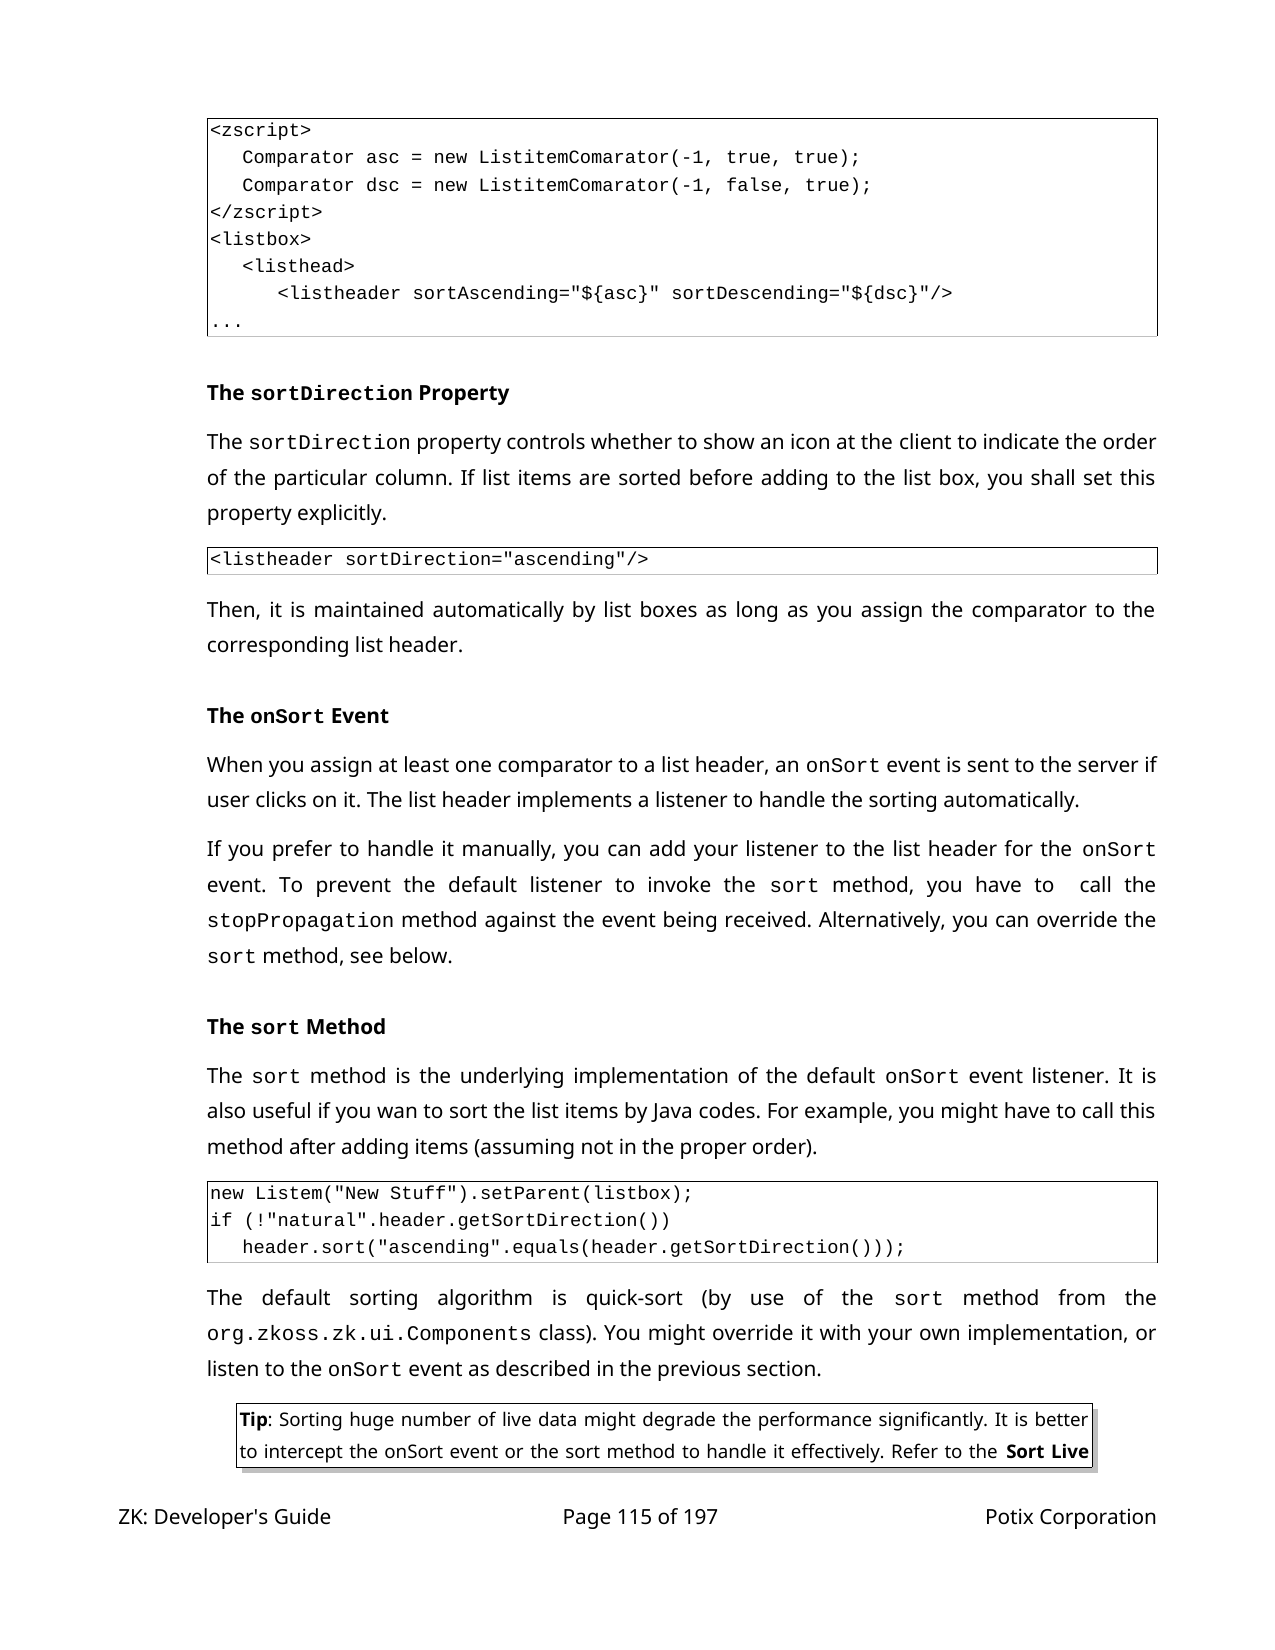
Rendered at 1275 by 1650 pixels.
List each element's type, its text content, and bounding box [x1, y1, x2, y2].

text Then, it is maintained automatically by list boxes as long as you assign the comparator to the corresponding list header. [207, 595, 1157, 658]
text <listbox> [208, 227, 1157, 251]
text <listhead> [208, 254, 1157, 278]
text The default sorting algorithm is quick-sort (by use of the sort method from the org.zkoss.zk.ui.Components class). You might override it with your own implementation, or listen to the onSort event as described in the previous section. [207, 1283, 1157, 1383]
text </zscript> [208, 200, 1157, 224]
text The sortDirection property controls whether to show an icon at the client to indicate the order of the particular column. If list items are sorted before adding to the list box, you shall set this property explicitly. [207, 427, 1157, 526]
text The sort method is the underlying implementation of the default onSort event listener. It is also useful if you wan to sort the list items by Java codes. For example, you might have to call this method after adding items (assuming not in the proper order). [207, 1061, 1157, 1160]
text <listheader sortDirection="ascending"/> [208, 548, 1157, 574]
subtitle The sortDirection Property [207, 378, 1157, 407]
text <listheader sortAscending="${asc}" sortDescending="${dsc}"/> [208, 281, 1157, 306]
subtitle The sort Method [207, 1012, 1157, 1041]
text if (!"natural".header.getSortDirection()) [208, 1208, 1157, 1232]
text When you assign at least one comparator to a list header, an onSort event is sent to the server if user clicks on it. The list header implements a listener to handle the sorting automatically. [207, 750, 1157, 814]
text Tip: Sorting huge number of live data might degrade the performance significantly. It is better to intercept the onSort event or the sort method to handle it effectively. Refer to the Sort Live [237, 1404, 1092, 1467]
text If you prefer to handle it manually, you can add your listener to the list header for the onSort event. To prevent the default listener to invoke the sort method, you have to call the stopPropagation method against the event being received. Alternatively, you can override the sort method, see below. [207, 834, 1157, 969]
text ... [208, 308, 1157, 336]
subtitle The onSort Event [207, 701, 1157, 729]
text Comparator dsc = new ListitemComarator(-1, false, true); [208, 172, 1157, 197]
text Comparator asc = new ListitemComarator(-1, true, true); [208, 145, 1157, 169]
text <zscript> [208, 119, 1157, 142]
text new Listem("New Stuff").setParent(listbox); [208, 1182, 1157, 1205]
text header.sort("ascending".equals(header.getSortDirection())); [208, 1235, 1157, 1262]
